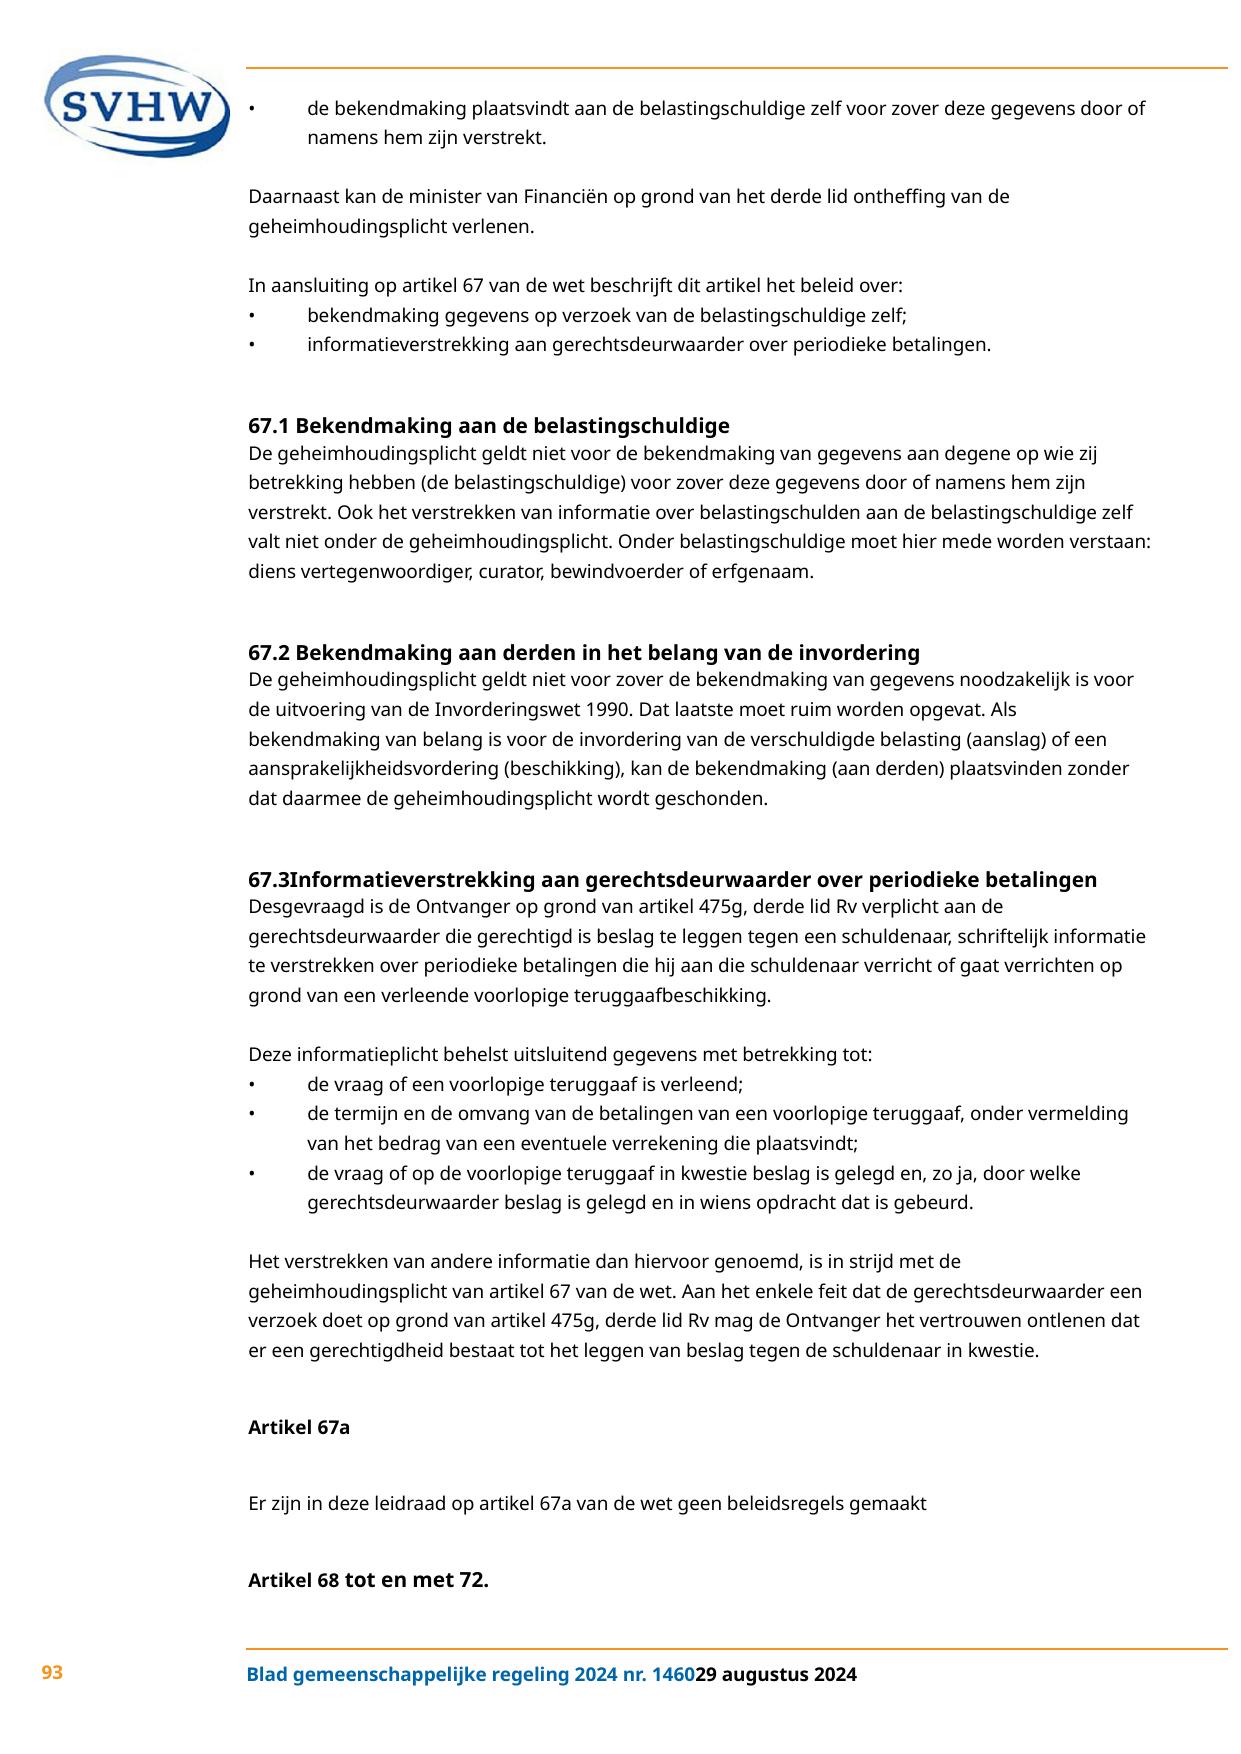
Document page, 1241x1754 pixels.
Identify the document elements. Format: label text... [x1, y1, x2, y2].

list de vraag of op de voorlopige teruggaaf in kwestie beslag is gelegd en, zo ja, door welke gerechtsdeurwaarder beslag is gelegd en in wiens opdracht dat is gebeurd. [248, 1160, 1152, 1215]
text In aansluiting op artikel 67 van de wet beschrijft dit artikel het beleid over: [248, 272, 1152, 298]
text De geheimhoudingsplicht geldt niet voor de bekendmaking van gegevens aan degene op wie zij betrekking hebben (de belastingschuldige) voor zover deze gegevens door of namens hem zijn verstrekt. Ook het verstrekken van informatie over belastingschulden aan de belastingschuldige zelf valt niet onder de geheimhoudingsplicht. Onder belastingschuldige moet hier mede worden verstaan: diens vertegenwoordiger, curator, bewindvoerder of erfgenaam. [248, 440, 1152, 584]
text Het verstrekken van andere informatie dan hiervoor genoemd, is in strijd met de geheimhoudingsplicht van artikel 67 van de wet. Aan het enkele feit dat de gerechtsdeurwaarder een verzoek doet op grond van artikel 475g, derde lid Rv mag de Ontvanger het vertrouwen ontlenen dat er een gerechtigdheid bestaat tot het leggen van beslag tegen de schuldenaar in kwestie. [248, 1248, 1152, 1363]
text 67.3Informatieverstrekking aan gerechtsdeurwaarder over periodieke betalingen [248, 865, 1152, 893]
picture [41, 47, 231, 172]
list de vraag of een voorlopige teruggaaf is verleend; [248, 1071, 1152, 1097]
text Er zijn in deze leidraad op artikel 67a van de wet geen beleidsregels gemaakt [248, 1490, 1152, 1516]
text 67.1 Bekendmaking aan de belastingschuldige [248, 411, 1152, 440]
text 67.2 Bekendmaking aan derden in het belang van de invordering [248, 638, 1152, 667]
text Artikel 67a [248, 1412, 1152, 1441]
text Artikel 68 tot en met 72. [248, 1565, 1152, 1594]
list bekendmaking gegevens op verzoek van de belastingschuldige zelf; [248, 302, 1152, 328]
text Daarnaast kan de minister van Financiën op grond van het derde lid ontheffing van de geheimhoudingsplicht verlenen. [248, 183, 1152, 239]
list de bekendmaking plaatsvindt aan de belastingschuldige zelf voor zover deze gegevens door of namens hem zijn verstrekt. [248, 95, 1152, 150]
list informatieverstrekking aan gerechtsdeurwaarder over periodieke betalingen. [248, 331, 1152, 357]
list de termijn en de omvang van de betalingen van een voorlopige teruggaaf, onder vermelding van het bedrag van een eventuele verrekening die plaatsvindt; [248, 1101, 1152, 1156]
text De geheimhoudingsplicht geldt niet voor zover de bekendmaking van gegevens noodzakelijk is voor de uitvoering van de Invorderingswet 1990. Dat laatste moet ruim worden opgevat. Als bekendmaking van belang is voor de invordering van de verschuldigde belasting (aanslag) of een aansprakelijkheidsvordering (beschikking), kan de bekendmaking (aan derden) plaatsvinden zonder dat daarmee de geheimhoudingsplicht wordt geschonden. [248, 667, 1152, 811]
text Desgevraagd is de Ontvanger op grond van artikel 475g, derde lid Rv verplicht aan de gerechtsdeurwaarder die gerechtigd is beslag te leggen tegen een schuldenaar, schriftelijk informatie te verstrekken over periodieke betalingen die hij aan die schuldenaar verricht of gaat verrichten op grond van een verleende voorlopige teruggaafbeschikking. [248, 893, 1152, 1008]
text Deze informatieplicht behelst uitsluitend gegevens met betrekking tot: [248, 1041, 1152, 1067]
